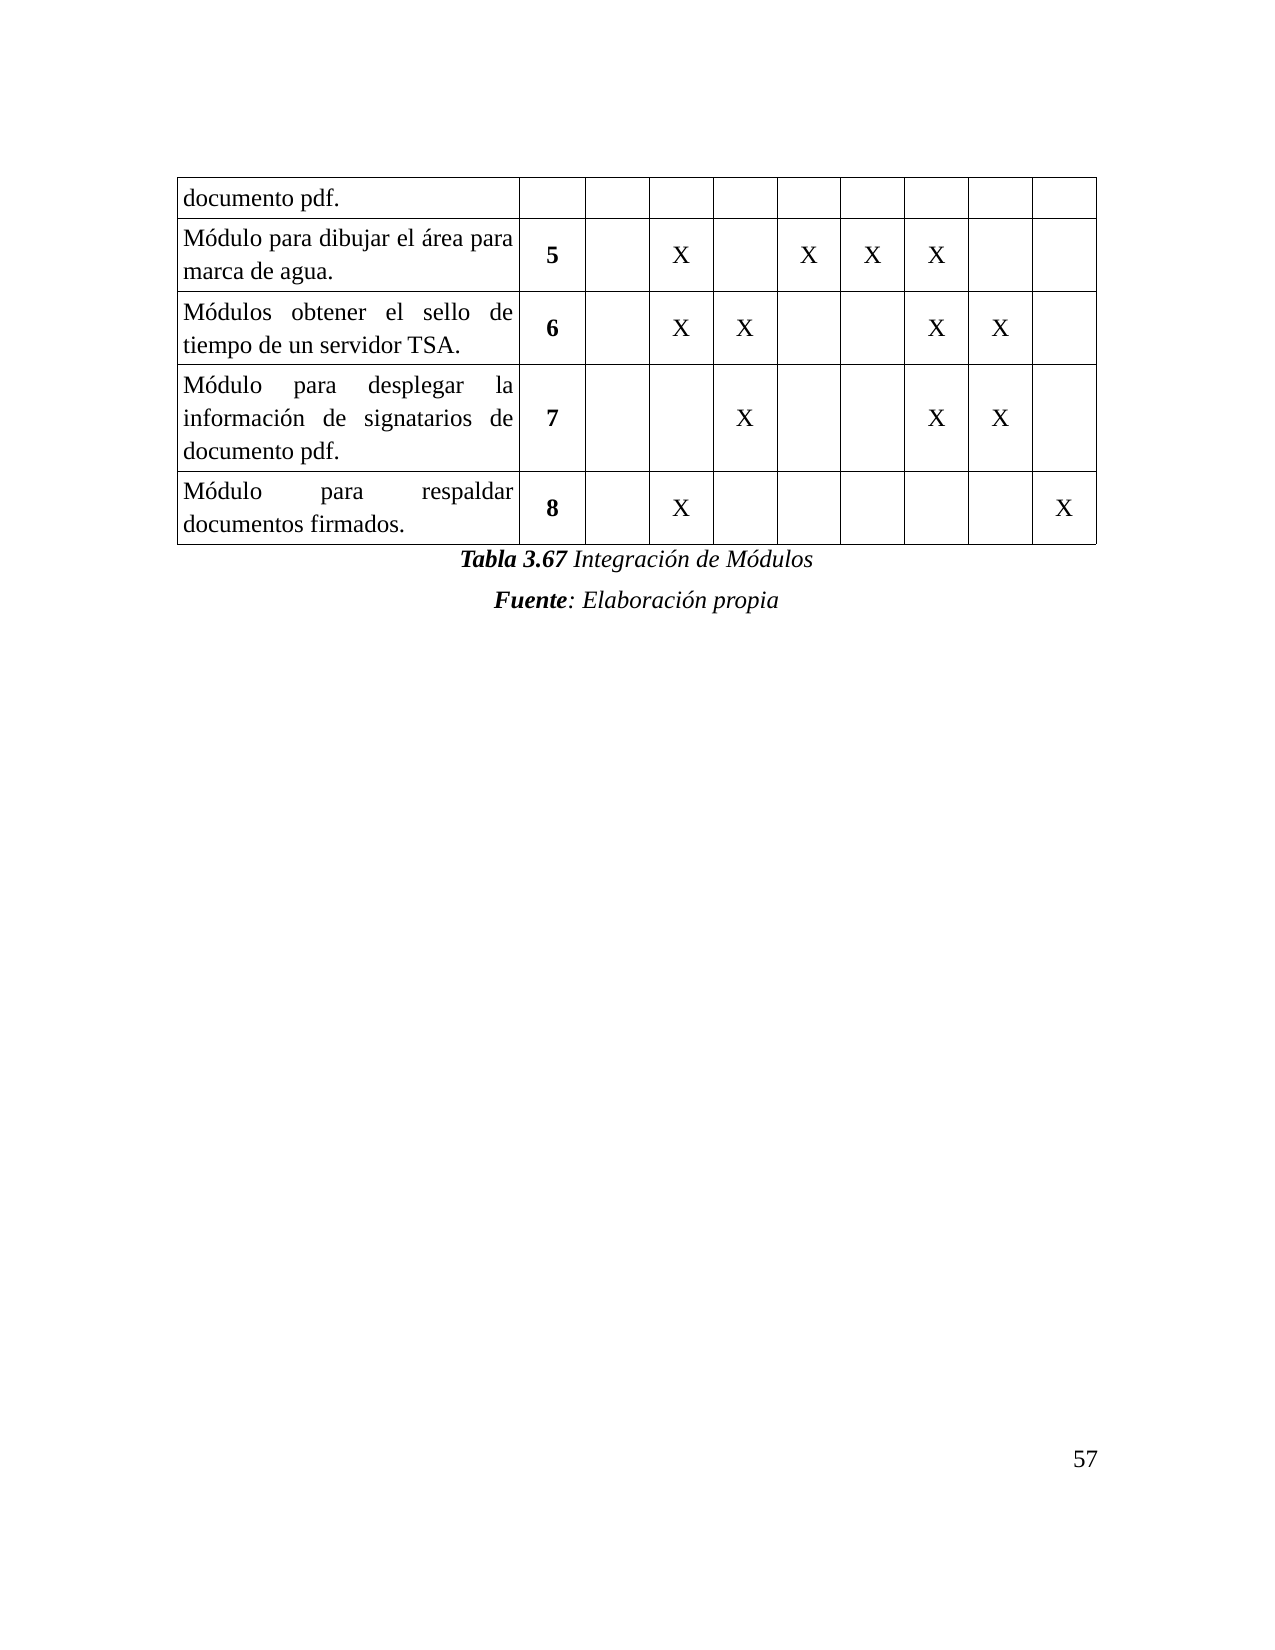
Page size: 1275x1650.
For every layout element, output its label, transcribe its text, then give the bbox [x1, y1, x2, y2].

table_cell X [650, 472, 713, 544]
table_cell [586, 292, 649, 364]
table_cell 6 [520, 292, 585, 364]
table_cell 7 [520, 365, 585, 471]
text Tabla 3.67 Integración de Módulos [177, 544, 1098, 573]
text Fuente: Elaboración propia [177, 585, 1098, 614]
table_cell [841, 472, 904, 544]
table_cell [778, 292, 840, 364]
table_cell X [650, 219, 713, 291]
table_cell 8 [520, 472, 585, 544]
table_cell [714, 472, 777, 544]
table_cell X [778, 219, 840, 291]
table_cell [841, 292, 904, 364]
table_cell Módulo para respaldar documentos firmados. [178, 472, 519, 544]
table_cell Módulo para desplegar la información de signatarios de documento pdf. [178, 365, 519, 471]
table_cell [969, 219, 1032, 291]
table_cell X [905, 365, 968, 471]
table_cell X [969, 365, 1032, 471]
table_cell [778, 472, 840, 544]
table_cell X [841, 219, 904, 291]
table_cell X [905, 292, 968, 364]
table_cell [841, 178, 904, 217]
table_cell [586, 178, 649, 217]
table_cell [969, 472, 1032, 544]
table_cell X [1033, 472, 1096, 544]
table_cell [586, 472, 649, 544]
table_cell [778, 365, 840, 471]
table_cell [905, 178, 968, 217]
table_cell [714, 219, 777, 291]
table_cell [714, 178, 777, 217]
table_cell [520, 178, 585, 217]
table_cell X [714, 292, 777, 364]
table_cell Módulo para dibujar el área para marca de agua. [178, 219, 519, 291]
table_cell [650, 178, 713, 217]
table_cell documento pdf. [178, 178, 519, 217]
table_cell [905, 472, 968, 544]
table_cell X [650, 292, 713, 364]
table_cell [1033, 178, 1096, 217]
table_cell [778, 178, 840, 217]
table_cell [1033, 219, 1096, 291]
table_cell X [714, 365, 777, 471]
table_cell [841, 365, 904, 471]
table_cell X [905, 219, 968, 291]
table_cell [586, 219, 649, 291]
table_cell [1033, 292, 1096, 364]
table_cell [969, 178, 1032, 217]
table_cell [1033, 365, 1096, 471]
table_cell [650, 365, 713, 471]
table_cell [586, 365, 649, 471]
table_cell 5 [520, 219, 585, 291]
table_cell Módulos obtener el sello de tiempo de un servidor TSA. [178, 292, 519, 364]
table_cell X [969, 292, 1032, 364]
